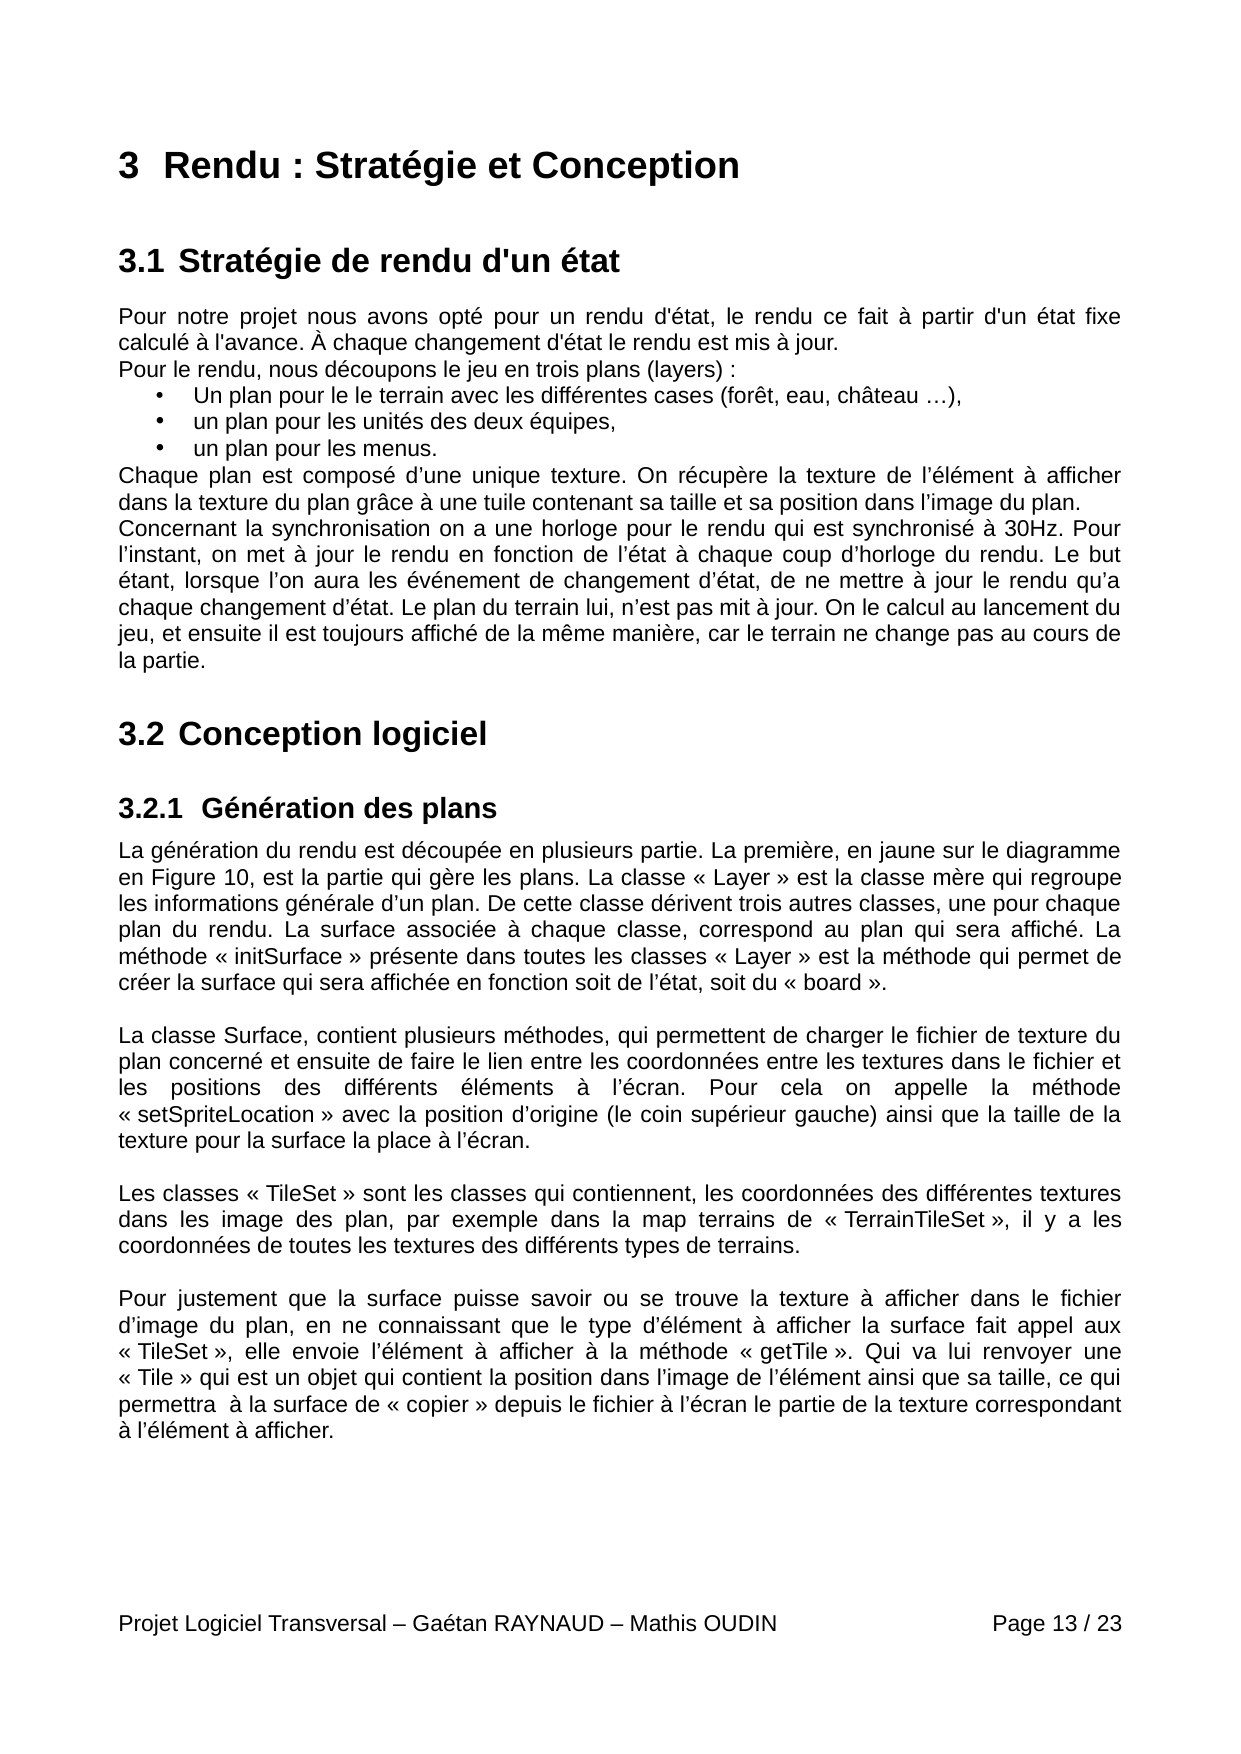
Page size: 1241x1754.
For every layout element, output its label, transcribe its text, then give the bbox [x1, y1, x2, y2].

text Les classes « TileSet » sont les classes qui contiennent, les coordonnées des différentes textures dans les image des plan, par exemple dans la map terrains de « TerrainTileSet », il y a les coordonnées de toutes les textures des différents types de terrains. [118, 1180, 1122, 1259]
text Chaque plan est composé d’une unique texture. On récupère la texture de l’élément à afficher dans la texture du plan grâce à une tuile contenant sa taille et sa position dans l’image du plan. [118, 462, 1122, 515]
list un plan pour les unités des deux équipes, [156, 408, 1122, 435]
list Un plan pour le le terrain avec les différentes cases (forêt, eau, château …), [156, 382, 1122, 408]
text La génération du rendu est découpée en plusieurs partie. La première, en jaune sur le diagramme en Figure 10, est la partie qui gère les plans. La classe « Layer » est la classe mère qui regroupe les informations générale d’un plan. De cette classe dérivent trois autres classes, une pour chaque plan du rendu. La surface associée à chaque classe, correspond au plan qui sera affiché. La méthode « initSurface » présente dans toutes les classes « Layer » est la méthode qui permet de créer la surface qui sera affichée en fonction soit de l’état, soit du « board ». [118, 837, 1122, 995]
subtitle Rendu : Stratégie et Conception [118, 143, 1122, 187]
text Pour le rendu, nous découpons le jeu en trois plans (layers) : [118, 356, 1122, 382]
text Pour justement que la surface puisse savoir ou se trouve la texture à afficher dans le fichier d’image du plan, en ne connaissant que le type d’élément à afficher la surface fait appel aux « TileSet », elle envoie l’élément à afficher à la méthode « getTile ». Qui va lui renvoyer une « Tile » qui est un objet qui contient la position dans l’image de l’élément ainsi que sa taille, ce qui permettra à la surface de « copier » depuis le fichier à l’écran le partie de la texture correspondant à l’élément à afficher. [118, 1285, 1122, 1443]
text La classe Surface, contient plusieurs méthodes, qui permettent de charger le fichier de texture du plan concerné et ensuite de faire le lien entre les coordonnées entre les textures dans le fichier et les positions des différents éléments à l’écran. Pour cela on appelle la méthode « setSpriteLocation » avec la position d’origine (le coin supérieur gauche) ainsi que la taille de la texture pour la surface la place à l’écran. [118, 1022, 1122, 1153]
subtitle Stratégie de rendu d'un état [118, 241, 1122, 279]
text Concernant la synchronisation on a une horloge pour le rendu qui est synchronisé à 30Hz. Pour l’instant, on met à jour le rendu en fonction de l’état à chaque coup d’horloge du rendu. Le but étant, lorsque l’on aura les événement de changement d’état, de ne mettre à jour le rendu qu’a chaque changement d’état. Le plan du terrain lui, n’est pas mit à jour. On le calcul au lancement du jeu, et ensuite il est toujours affiché de la même manière, car le terrain ne change pas au cours de la partie. [118, 515, 1122, 673]
subtitle Conception logiciel [118, 714, 1122, 753]
list un plan pour les menus. [156, 435, 1122, 462]
text Pour notre projet nous avons opté pour un rendu d'état, le rendu ce fait à partir d'un état fixe calculé à l'avance. À chaque changement d'état le rendu est mis à jour. [118, 303, 1122, 356]
subtitle Génération des plans [118, 791, 1122, 825]
